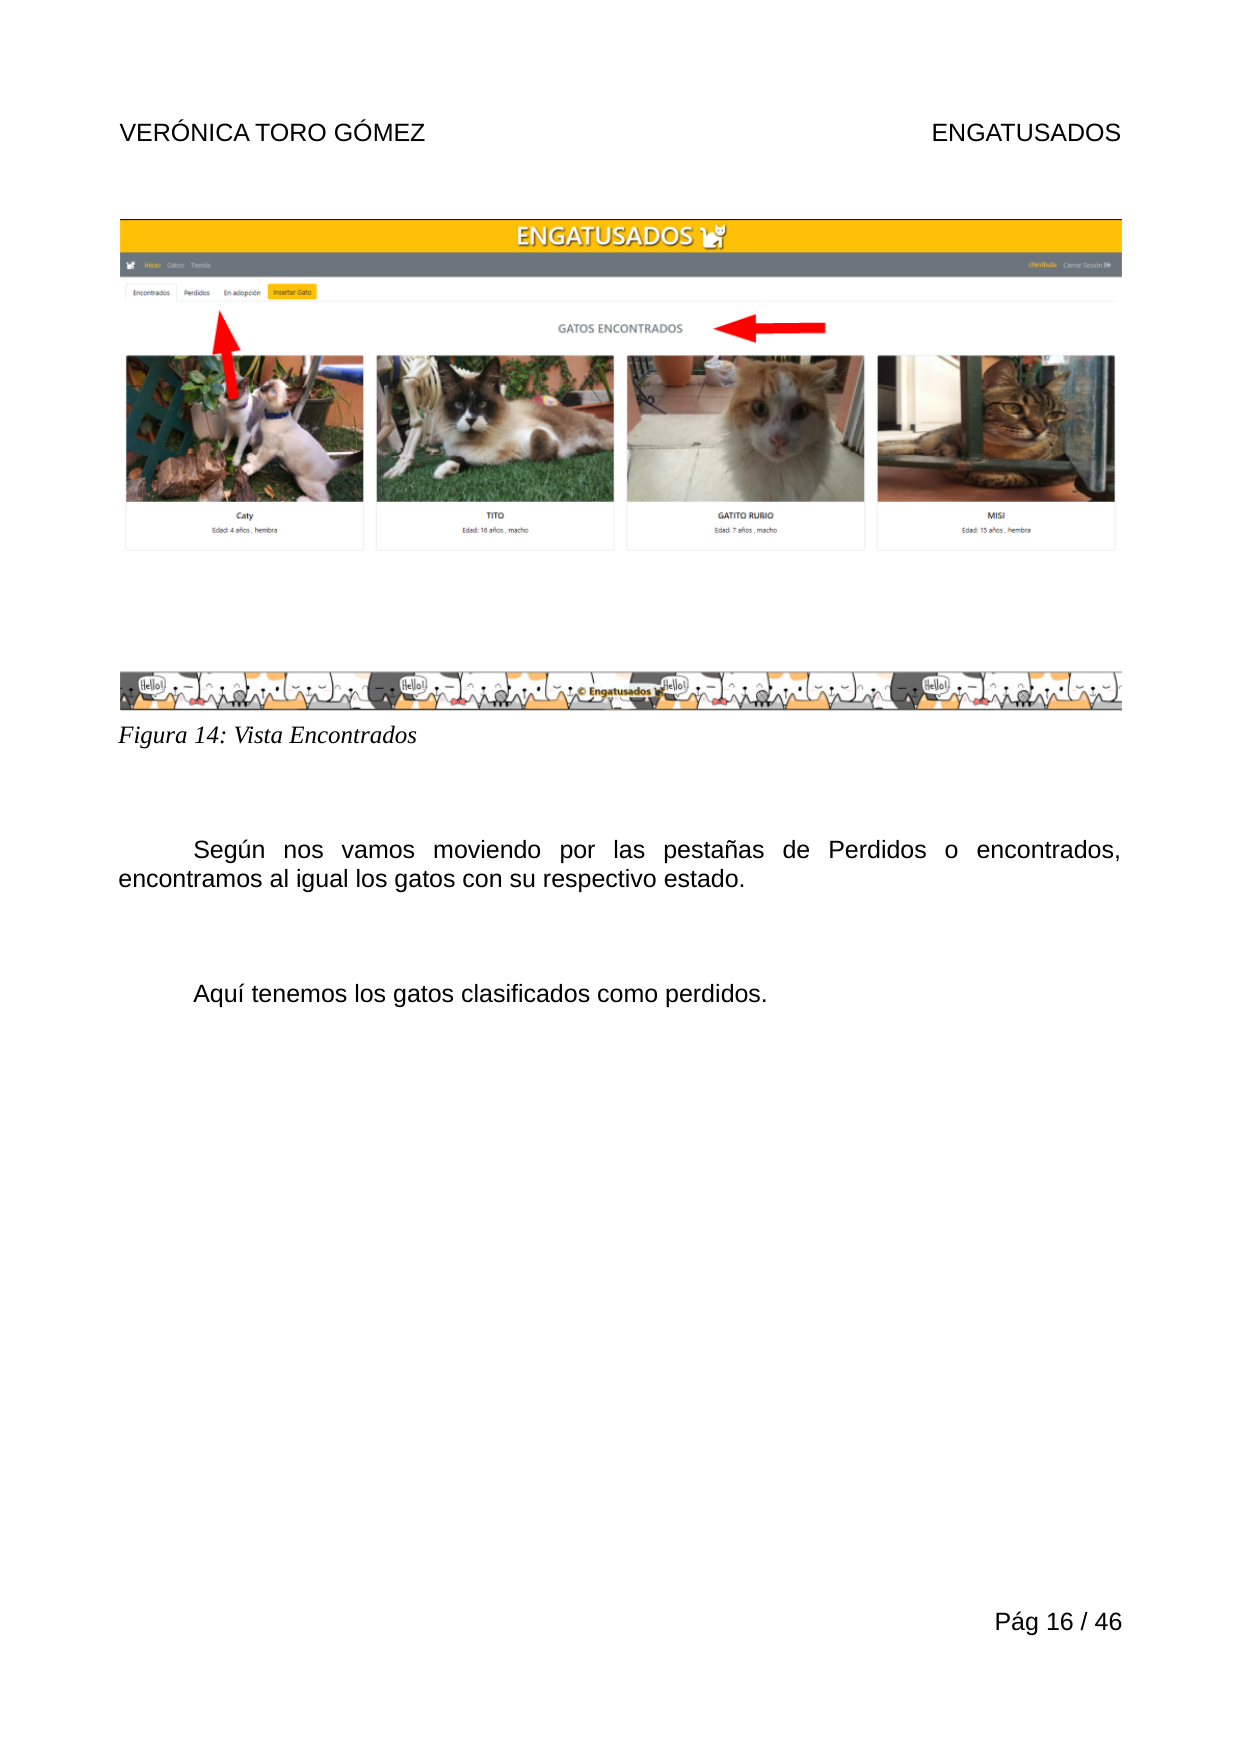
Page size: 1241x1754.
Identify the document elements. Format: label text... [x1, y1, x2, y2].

text Aquí tenemos los gatos clasificados como perdidos. [118, 979, 1122, 1008]
text Según nos vamos moviendo por las pestañas de Perdidos o encontrados, encontramos al igual los gatos con su respectivo estado. [118, 835, 1122, 893]
text Figura 14: Vista Encontrados [118, 715, 1122, 749]
picture [118, 217, 1123, 715]
